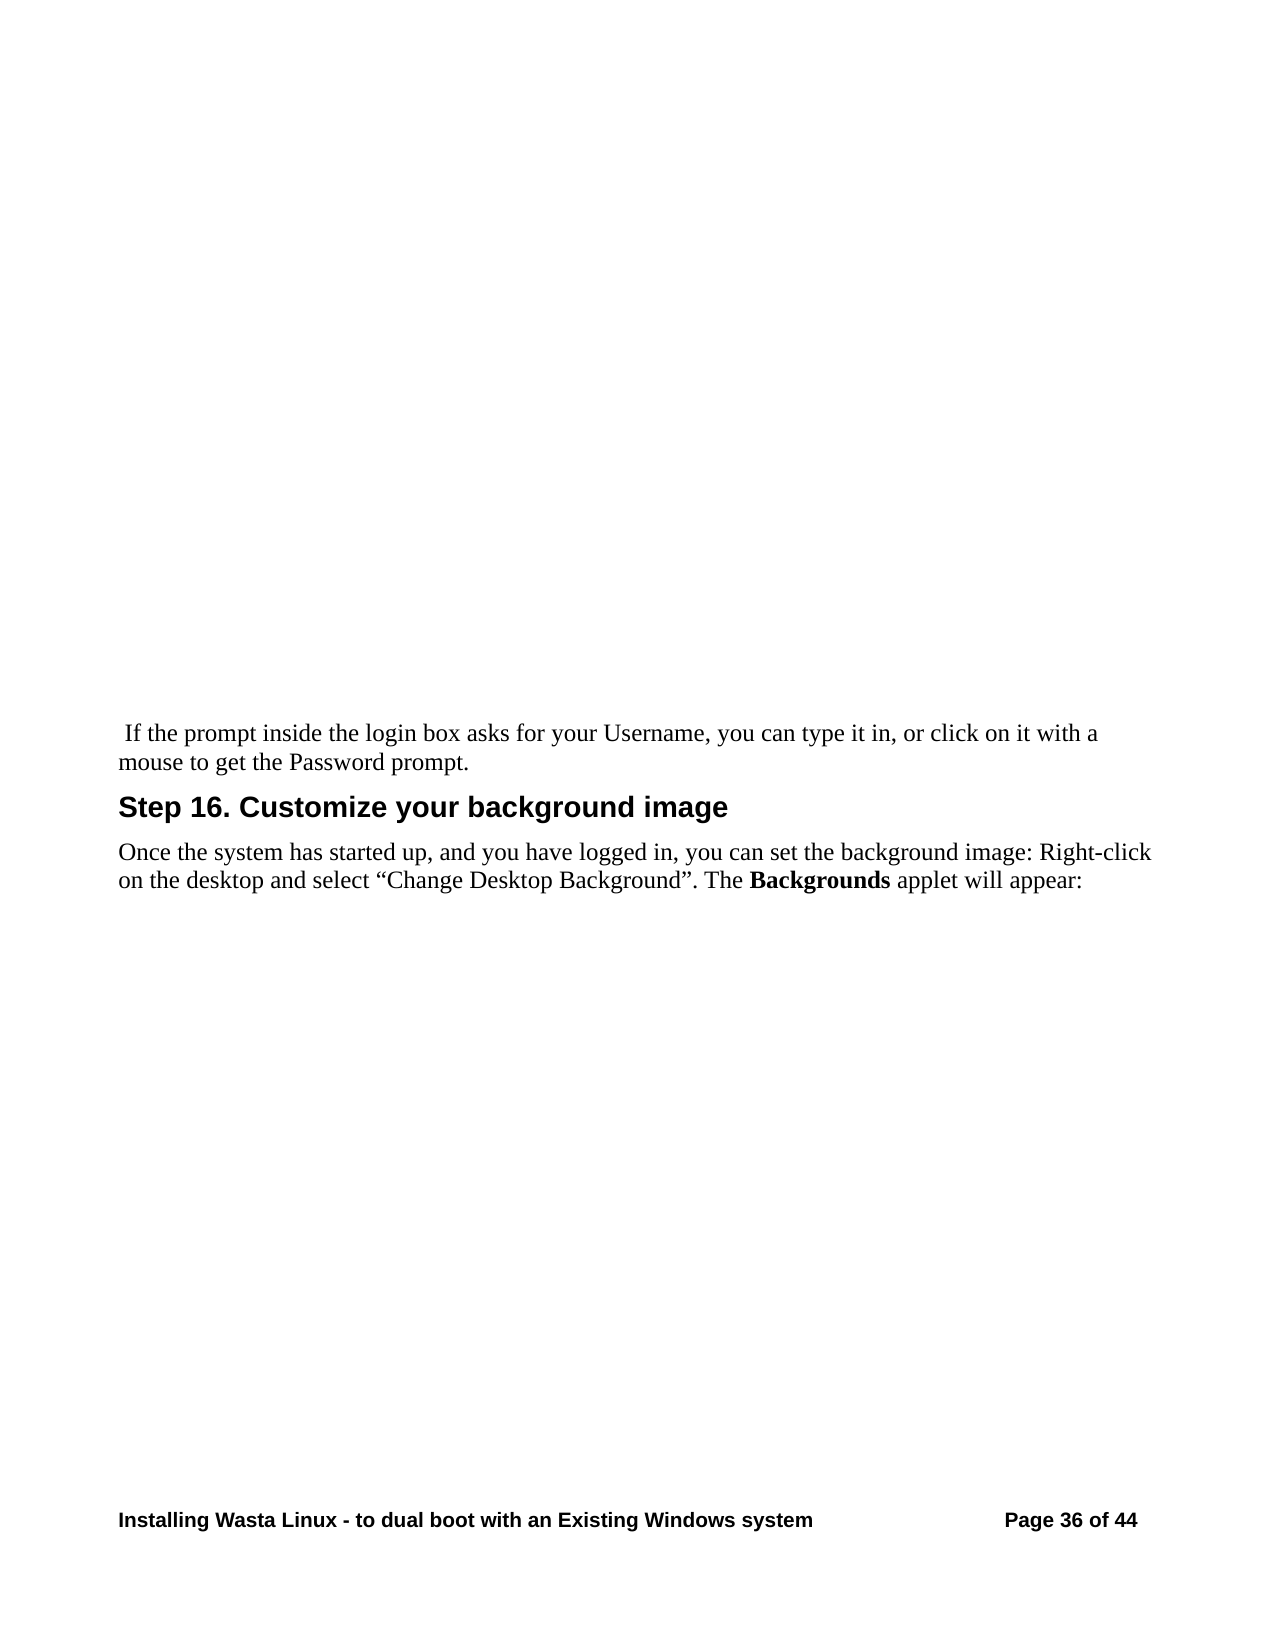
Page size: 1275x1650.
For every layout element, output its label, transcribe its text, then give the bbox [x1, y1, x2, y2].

subtitle Step 16. Customize your background image [118, 790, 1157, 824]
text Once the system has started up, and you have logged in, you can set the background image: Right-click on the desktop and select “Change Desktop Background”. The Backgrounds applet will appear: [118, 837, 1157, 894]
text If the prompt inside the login box asks for your Username, you can type it in, or click on it with a mouse to get the Password prompt. [118, 718, 1157, 776]
